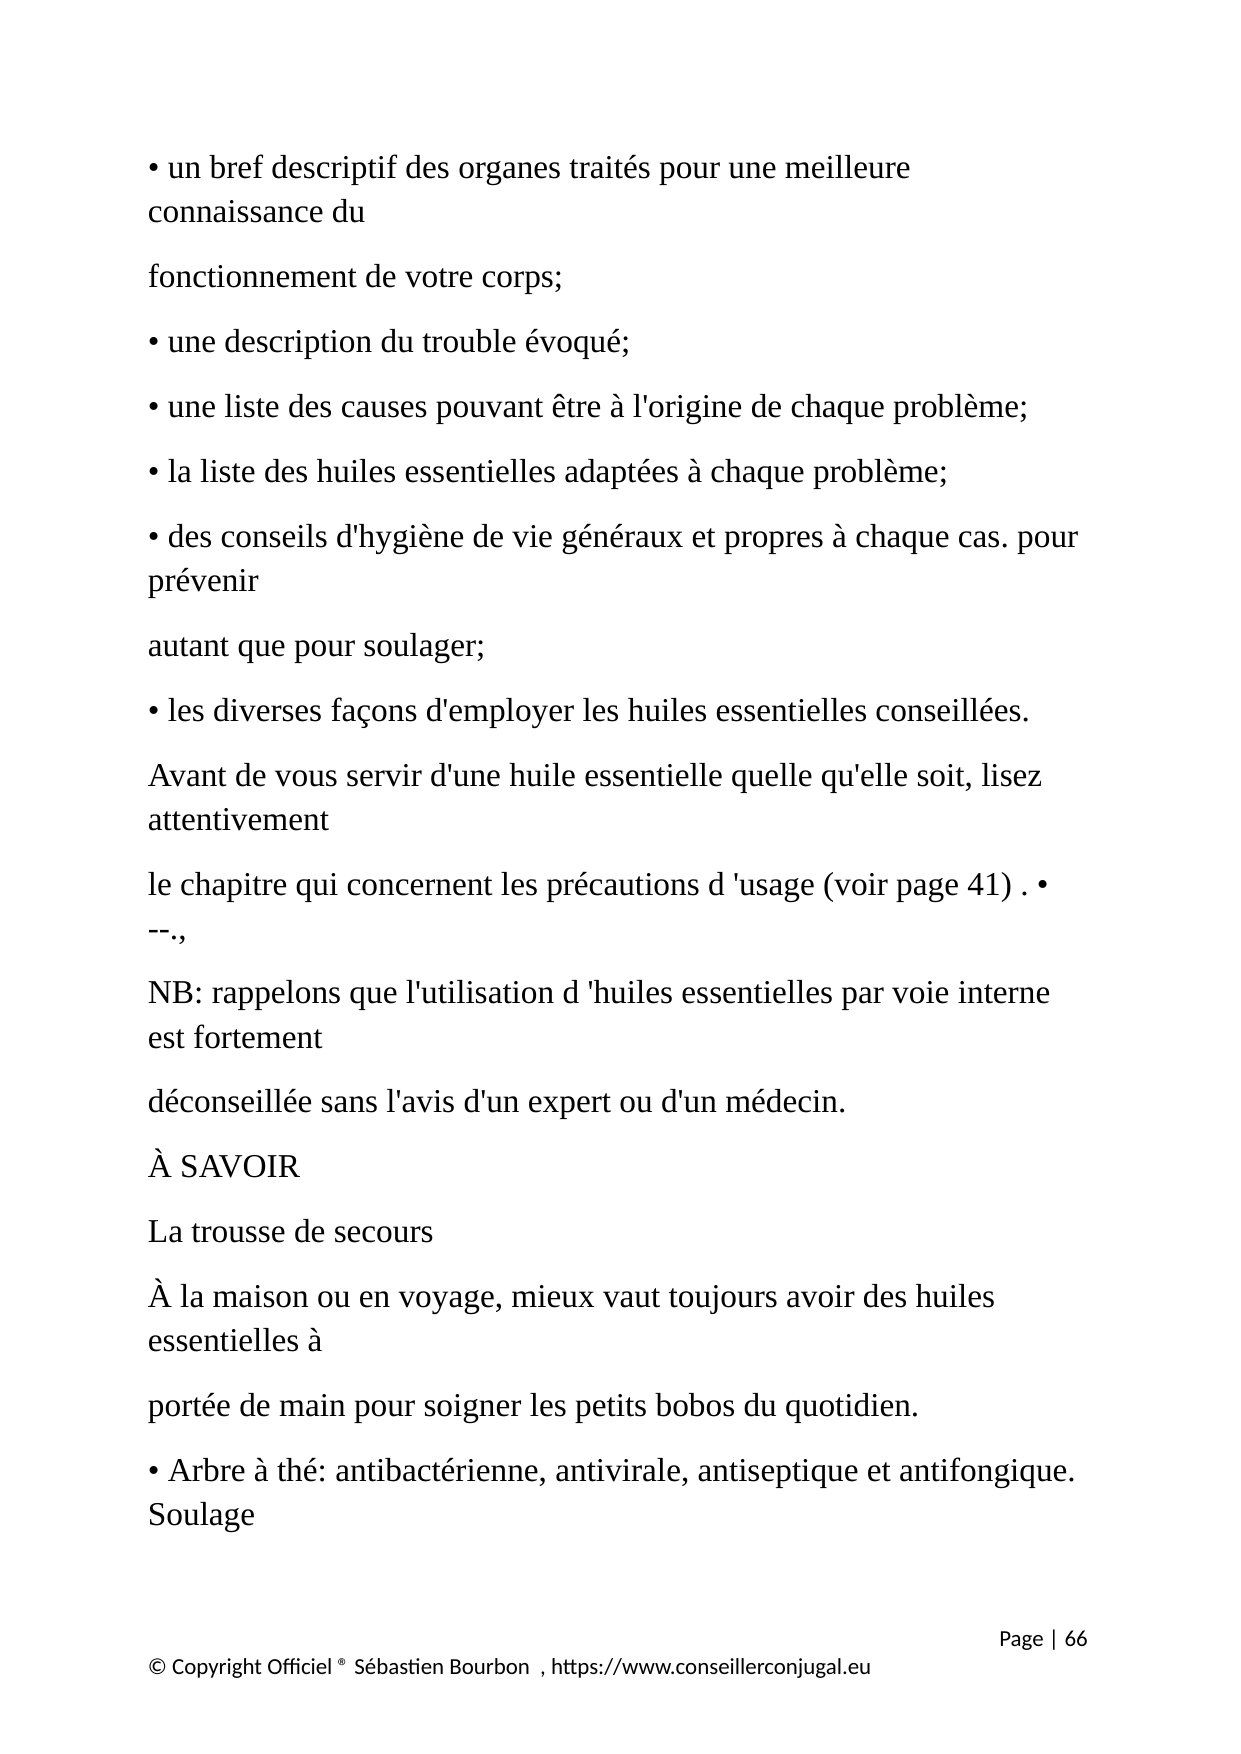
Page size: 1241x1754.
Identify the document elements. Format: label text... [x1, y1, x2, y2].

text le chapitre qui concernent les précautions d 'usage (voir page 41) . • --., [148, 864, 1093, 946]
text Avant de vous servir d'une huile essentielle quelle qu'elle soit, lisez attentivement [148, 755, 1093, 837]
text À SAVOIR [148, 1147, 1093, 1185]
text • les diverses façons d'employer les huiles essentielles conseillées. [148, 690, 1093, 728]
text déconseillée sans l'avis d'un expert ou d'un médecin. [148, 1082, 1093, 1120]
text • une liste des causes pouvant être à l'origine de chaque problème; [148, 386, 1093, 425]
text • une description du trouble évoqué; [148, 321, 1093, 360]
text NB: rappelons que l'utilisation d 'huiles essentielles par voie interne est fortement [148, 973, 1093, 1055]
text • Arbre à thé: antibactérienne, antivirale, antiseptique et antifongique. Soulage [148, 1450, 1093, 1533]
text • un bref descriptif des organes traités pour une meilleure connaissance du [148, 148, 1093, 230]
text • des conseils d'hygiène de vie généraux et propres à chaque cas. pour prévenir [148, 516, 1093, 598]
text À la maison ou en voyage, mieux vaut toujours avoir des huiles essentielles à [148, 1276, 1093, 1359]
text fonctionnement de votre corps; [148, 257, 1093, 295]
text autant que pour soulager; [148, 625, 1093, 663]
text La trousse de secours [148, 1212, 1093, 1250]
text portée de main pour soigner les petits bobos du quotidien. [148, 1385, 1093, 1424]
text • la liste des huiles essentielles adaptées à chaque problème; [148, 451, 1093, 489]
